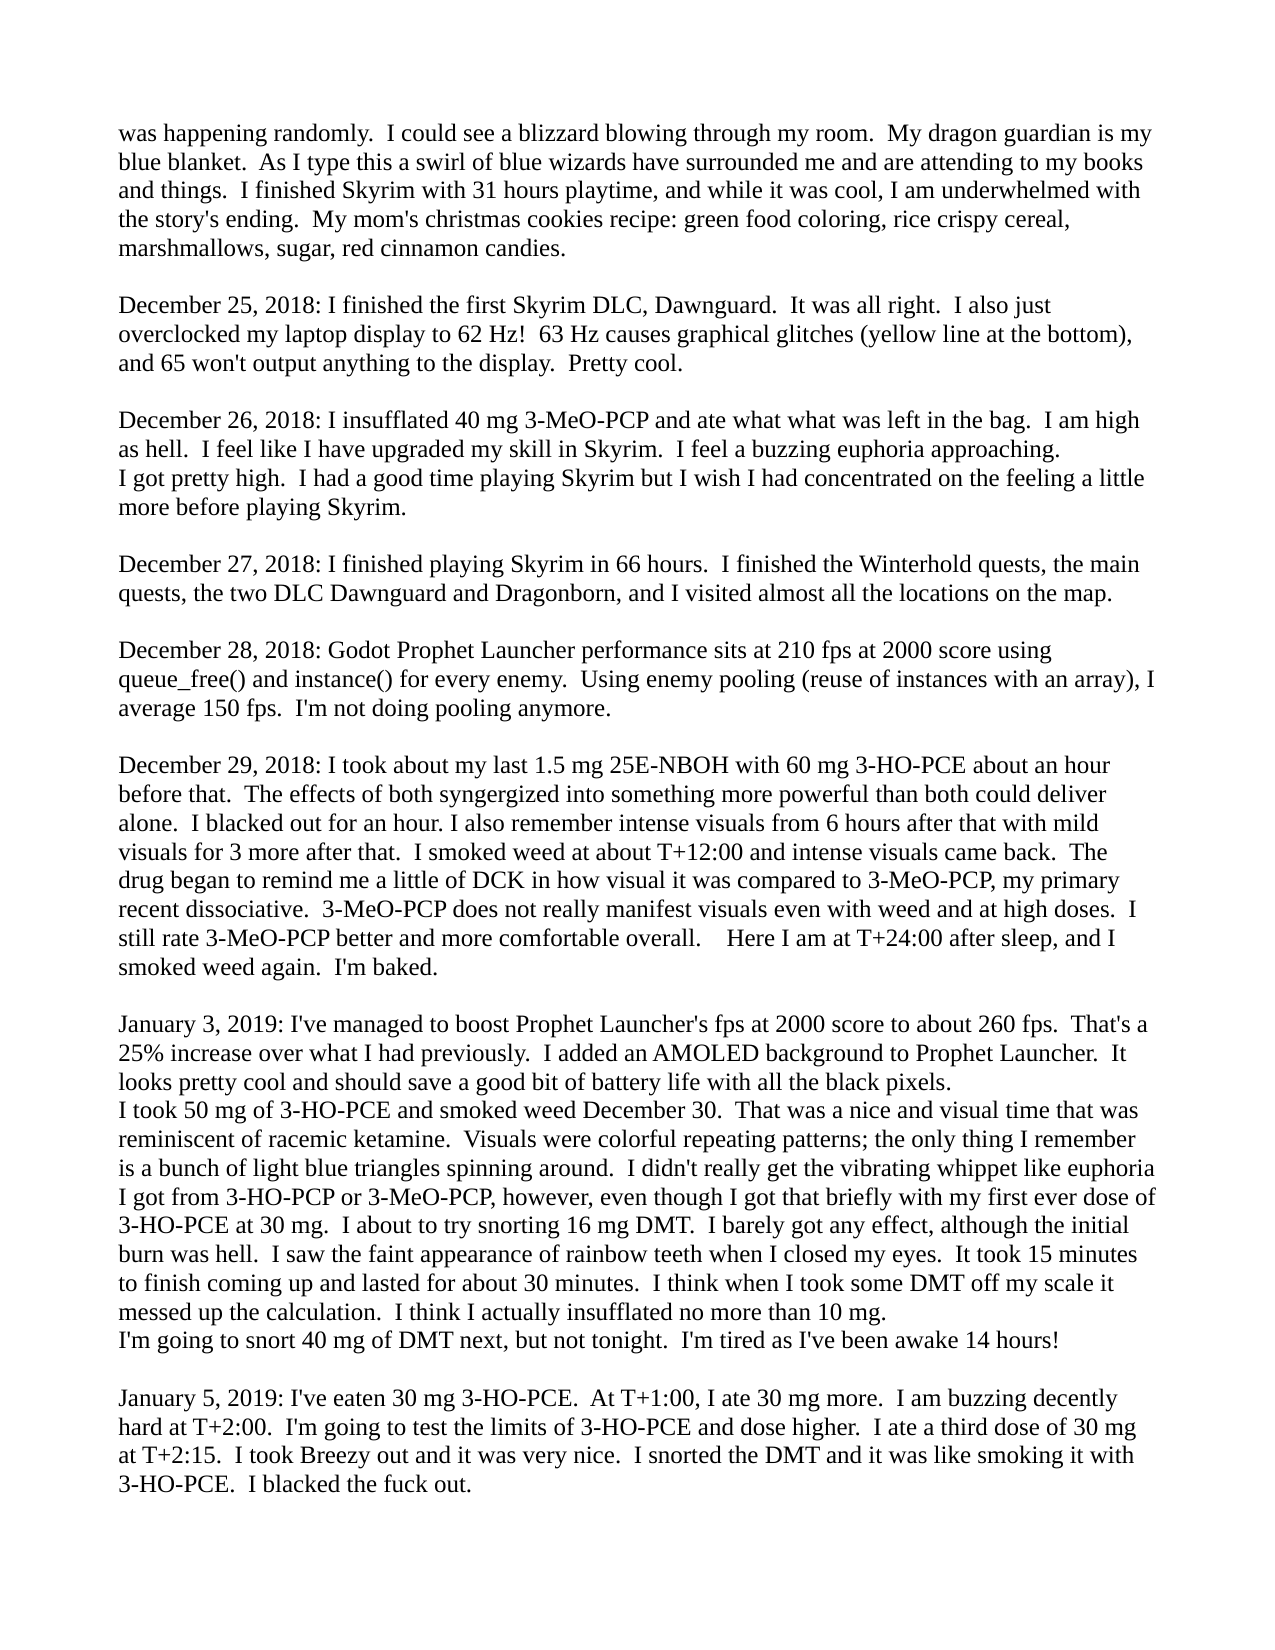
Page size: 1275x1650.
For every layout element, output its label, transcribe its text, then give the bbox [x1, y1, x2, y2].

text December 26, 2018: I insufflated 40 mg 3-MeO-PCP and ate what what was left in the bag. I am high as hell. I feel like I have upgraded my skill in Skyrim. I feel a buzzing euphoria approaching. [118, 406, 1157, 463]
text December 29, 2018: I took about my last 1.5 mg 25E-NBOH with 60 mg 3-HO-PCE about an hour before that. The effects of both syngergized into something more powerful than both could deliver alone. I blacked out for an hour. I also remember intense visuals from 6 hours after that with mild visuals for 3 more after that. I smoked weed at about T+12:00 and intense visuals came back. The drug began to remind me a little of DCK in how visual it was compared to 3-MeO-PCP, my primary recent dissociative. 3-MeO-PCP does not really manifest visuals even with weed and at high doses. I still rate 3-MeO-PCP better and more comfortable overall. Here I am at T+24:00 after sleep, and I smoked weed again. I'm baked. [118, 751, 1157, 981]
text I'm going to snort 40 mg of DMT next, but not tonight. I'm tired as I've been awake 14 hours! [118, 1326, 1157, 1354]
text I got pretty high. I had a good time playing Skyrim but I wish I had concentrated on the feeling a little more before playing Skyrim. [118, 463, 1157, 521]
text was happening randomly. I could see a blizzard blowing through my room. My dragon guardian is my blue blanket. As I type this a swirl of blue wizards have surrounded me and are attending to my books and things. I finished Skyrim with 31 hours playtime, and while it was cool, I am underwhelmed with the story's ending. My mom's christmas cookies recipe: green food coloring, rice crispy cereal, marshmallows, sugar, red cinnamon candies. [118, 118, 1157, 262]
text January 3, 2019: I've managed to boost Prophet Launcher's fps at 2000 score to about 260 fps. That's a 25% increase over what I had previously. I added an AMOLED background to Prophet Launcher. It looks pretty cool and should save a good bit of battery life with all the black pixels. [118, 1009, 1157, 1096]
text December 28, 2018: Godot Prophet Launcher performance sits at 210 fps at 2000 score using queue_free() and instance() for every enemy. Using enemy pooling (reuse of instances with an array), I average 150 fps. I'm not doing pooling anymore. [118, 636, 1157, 722]
text January 5, 2019: I've eaten 30 mg 3-HO-PCE. At T+1:00, I ate 30 mg more. I am buzzing decently hard at T+2:00. I'm going to test the limits of 3-HO-PCE and dose higher. I ate a third dose of 30 mg at T+2:15. I took Breezy out and it was very nice. I snorted the DMT and it was like smoking it with 3-HO-PCE. I blacked the fuck out. [118, 1383, 1157, 1498]
text I took 50 mg of 3-HO-PCE and smoked weed December 30. That was a nice and visual time that was reminiscent of racemic ketamine. Visuals were colorful repeating patterns; the only thing I remember is a bunch of light blue triangles spinning around. I didn't really get the vibrating whippet like euphoria I got from 3-HO-PCP or 3-MeO-PCP, however, even though I got that briefly with my first ever dose of 3-HO-PCE at 30 mg. I about to try snorting 16 mg DMT. I barely got any effect, although the initial burn was hell. I saw the faint appearance of rainbow teeth when I closed my eyes. It took 15 minutes to finish coming up and lasted for about 30 minutes. I think when I took some DMT off my scale it messed up the calculation. I think I actually insufflated no more than 10 mg. [118, 1096, 1157, 1326]
text December 27, 2018: I finished playing Skyrim in 66 hours. I finished the Winterhold quests, the main quests, the two DLC Dawnguard and Dragonborn, and I visited almost all the locations on the map. [118, 549, 1157, 607]
text December 25, 2018: I finished the first Skyrim DLC, Dawnguard. It was all right. I also just overclocked my laptop display to 62 Hz! 63 Hz causes graphical glitches (yellow line at the bottom), and 65 won't output anything to the display. Pretty cool. [118, 291, 1157, 377]
